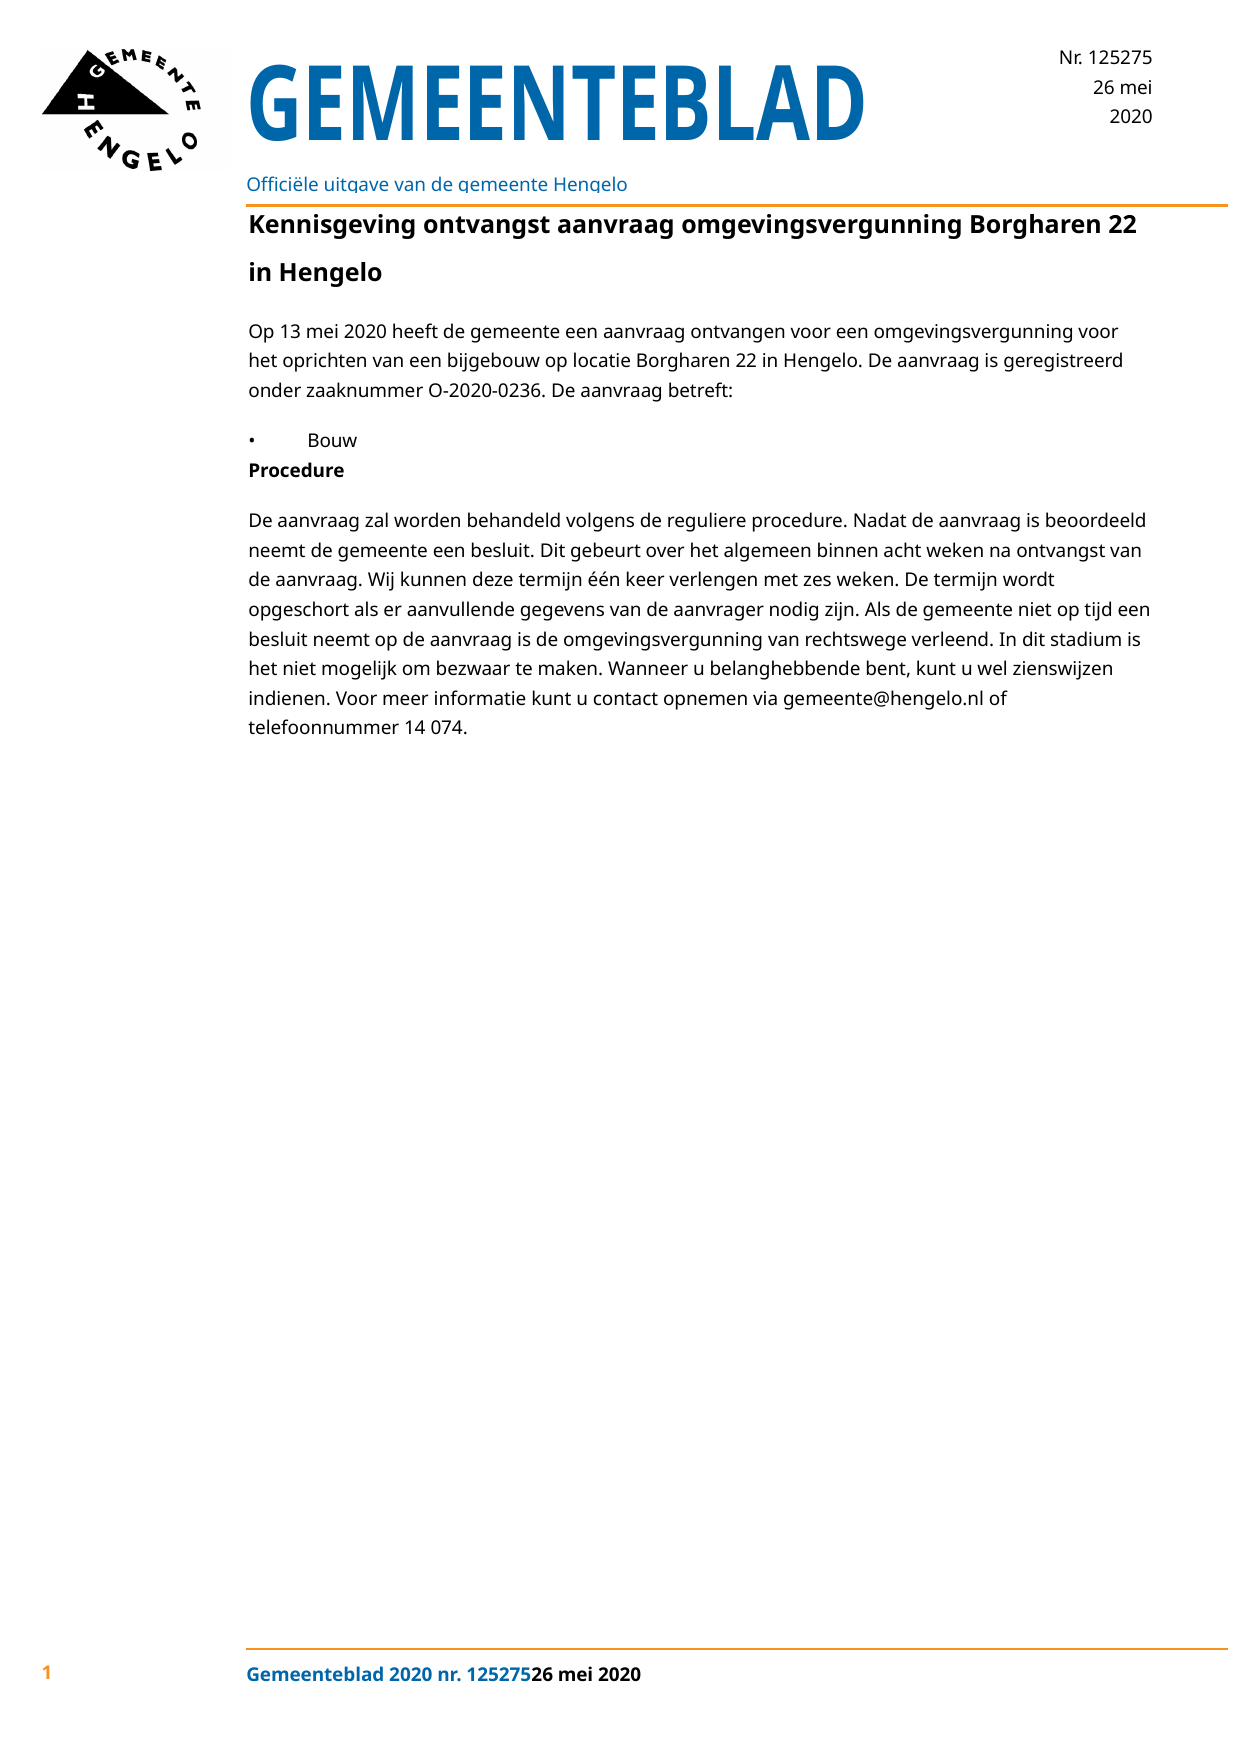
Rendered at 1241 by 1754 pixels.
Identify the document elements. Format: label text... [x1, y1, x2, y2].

text Op 13 mei 2020 heeft de gemeente een aanvraag ontvangen voor een omgevingsvergunning voor het oprichten van een bijgebouw op locatie Borgharen 22 in Hengelo. De aanvraag is geregistreerd onder zaaknummer O-2020-0236. De aanvraag betreft: [248, 318, 1152, 403]
list Bouw [248, 427, 1152, 453]
text De aanvraag zal worden behandeld volgens de reguliere procedure. Nadat de aanvraag is beoordeeld neemt de gemeente een besluit. Dit gebeurt over het algemeen binnen acht weken na ontvangst van de aanvraag. Wij kunnen deze termijn één keer verlengen met zes weken. De termijn wordt opgeschort als er aanvullende gegevens van de aanvrager nodig zijn. Als de gemeente niet op tijd een besluit neemt op de aanvraag is de omgevingsvergunning van rechtswege verleend. In dit stadium is het niet mogelijk om bezwaar te maken. Wanneer u belanghebbende bent, kunt u wel zienswijzen indienen. Voor meer informatie kunt u contact opnemen via gemeente@hengelo.nl of telefoonnummer 14 074. [248, 507, 1152, 740]
picture [41, 47, 231, 172]
text Kennisgeving ontvangst aanvraag omgevingsvergunning Borgharen 22 in Hengelo [248, 207, 1152, 288]
text Procedure [248, 457, 1152, 483]
